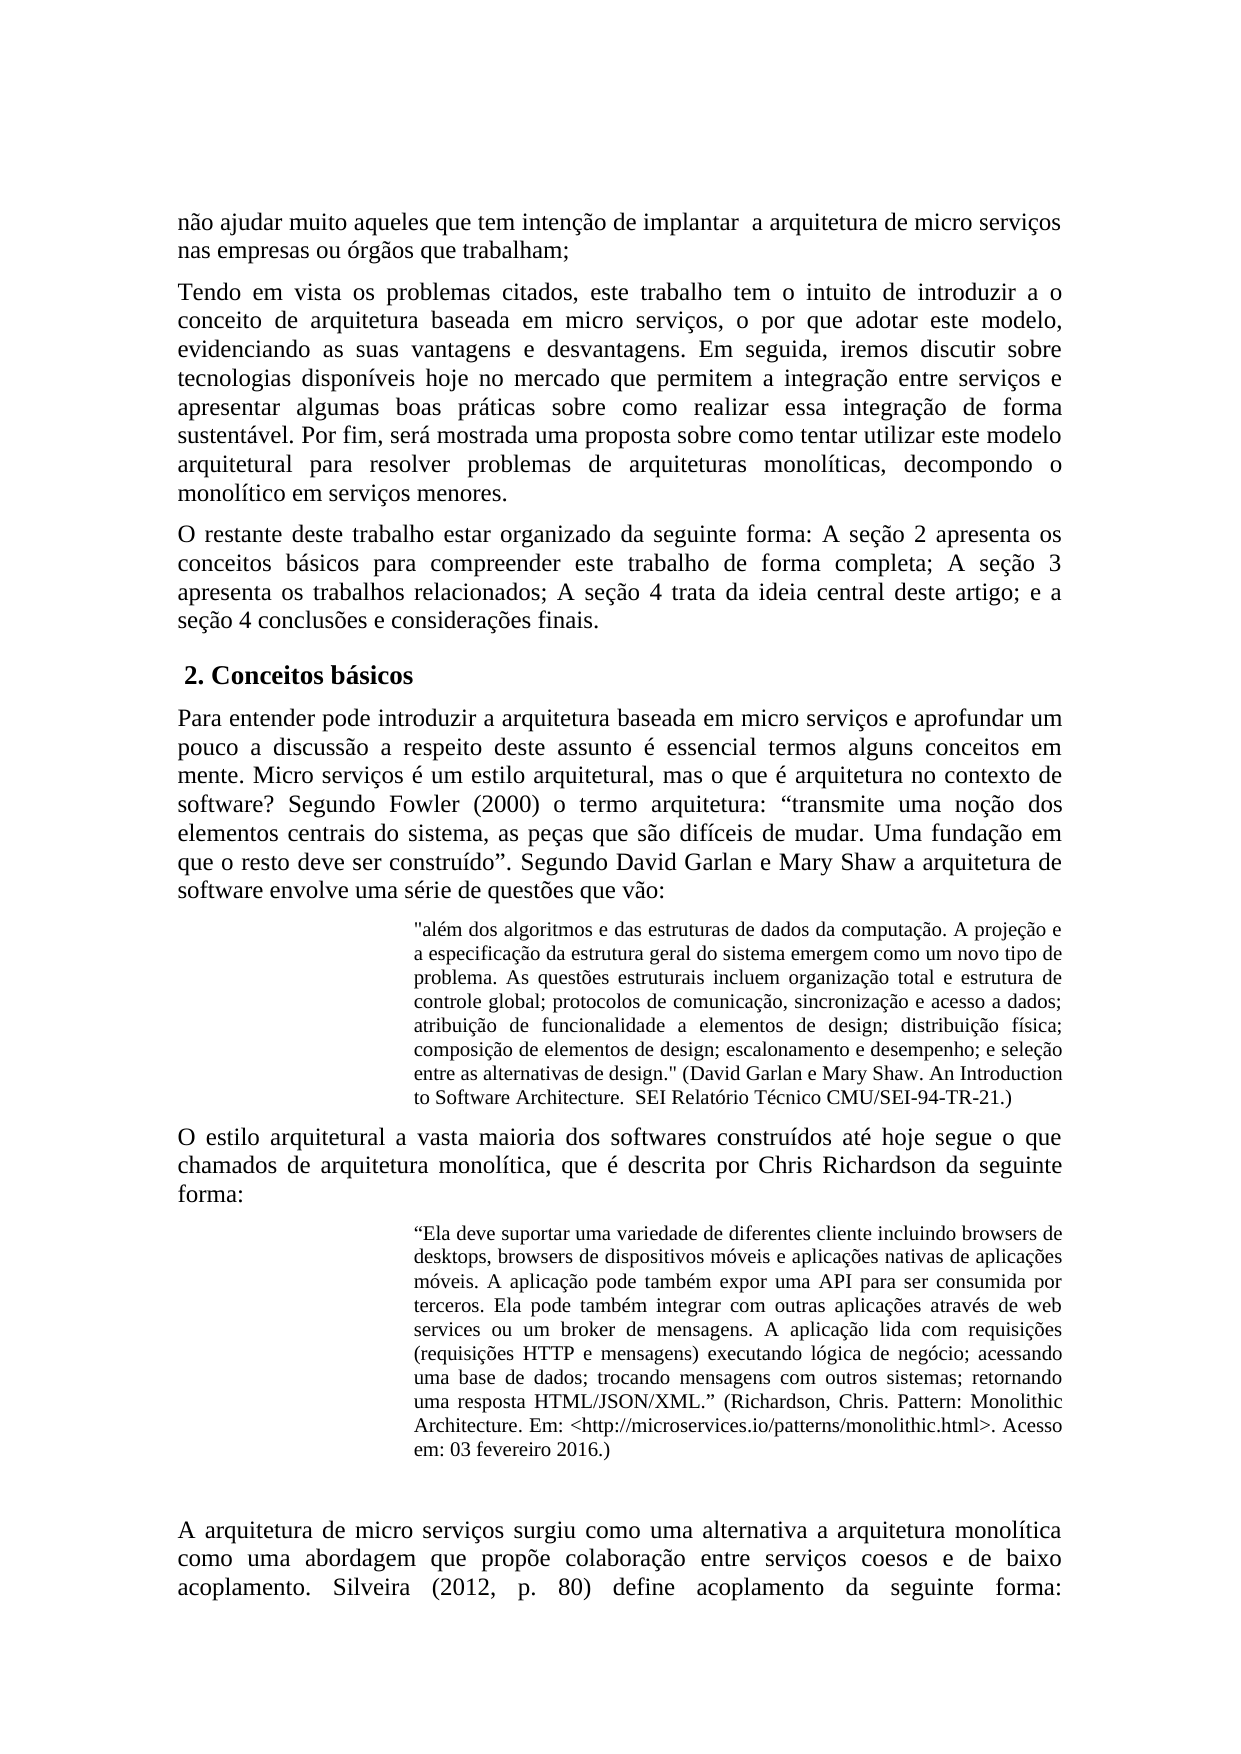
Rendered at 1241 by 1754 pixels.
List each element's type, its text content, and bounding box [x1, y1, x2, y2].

text Tendo em vista os problemas citados, este trabalho tem o intuito de introduzir a o conceito de arquitetura baseada em micro serviços, o por que adotar este modelo, evidenciando as suas vantagens e desvantagens. Em seguida, iremos discutir sobre tecnologias disponíveis hoje no mercado que permitem a integração entre serviços e apresentar algumas boas práticas sobre como realizar essa integração de forma sustentável. Por fim, será mostrada uma proposta sobre como tentar utilizar este modelo arquitetural para resolver problemas de arquiteturas monolíticas, decompondo o monolítico em serviços menores. [177, 277, 1063, 507]
text "além dos algoritmos e das estruturas de dados da computação. A projeção e a especificação da estrutura geral do sistema emergem como um novo tipo de problema. As questões estruturais incluem organização total e estrutura de controle global; protocolos de comunicação, sincronização e acesso a dados; atribuição de funcionalidade a elementos de design; distribuição física; composição de elementos de design; escalonamento e desempenho; e seleção entre as alternativas de design." (David Garlan e Mary Shaw. An Introduction to Software Architecture. SEI Relatório Técnico CMU/SEI-94-TR-21.) [413, 917, 1063, 1109]
text O estilo arquitetural a vasta maioria dos softwares construídos até hoje segue o que chamados de arquitetura monolítica, que é descrita por Chris Richardson da seguinte forma: [177, 1122, 1063, 1208]
text A arquitetura de micro serviços surgiu como uma alternativa a arquitetura monolítica como uma abordagem que propõe colaboração entre serviços coesos e de baixo acoplamento. Silveira (2012, p. 80) define acoplamento da seguinte forma: [177, 1515, 1063, 1601]
text não ajudar muito aqueles que tem intenção de implantar a arquitetura de micro serviços nas empresas ou órgãos que trabalham; [177, 207, 1063, 264]
subtitle Conceitos básicos [177, 659, 1063, 690]
text “Ela deve suportar uma variedade de diferentes cliente incluindo browsers de desktops, browsers de dispositivos móveis e aplicações nativas de aplicações móveis. A aplicação pode também expor uma API para ser consumida por terceros. Ela pode também integrar com outras aplicações através de web services ou um broker de mensagens. A aplicação lida com requisições (requisições HTTP e mensagens) executando lógica de negócio; acessando uma base de dados; trocando mensagens com outros sistemas; retornando uma resposta HTML/JSON/XML.” (Richardson, Chris. Pattern: Monolithic Architecture. Em: <http://microservices.io/patterns/monolithic.html>. Acesso em: 03 fevereiro 2016.) [413, 1220, 1063, 1461]
text O restante deste trabalho estar organizado da seguinte forma: A seção 2 apresenta os conceitos básicos para compreender este trabalho de forma completa; A seção 3 apresenta os trabalhos relacionados; A seção 4 trata da ideia central deste artigo; e a seção 4 conclusões e considerações finais. [177, 519, 1063, 634]
text Para entender pode introduzir a arquitetura baseada em micro serviços e aprofundar um pouco a discussão a respeito deste assunto é essencial termos alguns conceitos em mente. Micro serviços é um estilo arquitetural, mas o que é arquitetura no contexto de software? Segundo Fowler (2000) o termo arquitetura: “transmite uma noção dos elementos centrais do sistema, as peças que são difíceis de mudar. Uma fundação em que o resto deve ser construído”. Segundo David Garlan e Mary Shaw a arquitetura de software envolve uma série de questões que vão: [177, 703, 1063, 904]
